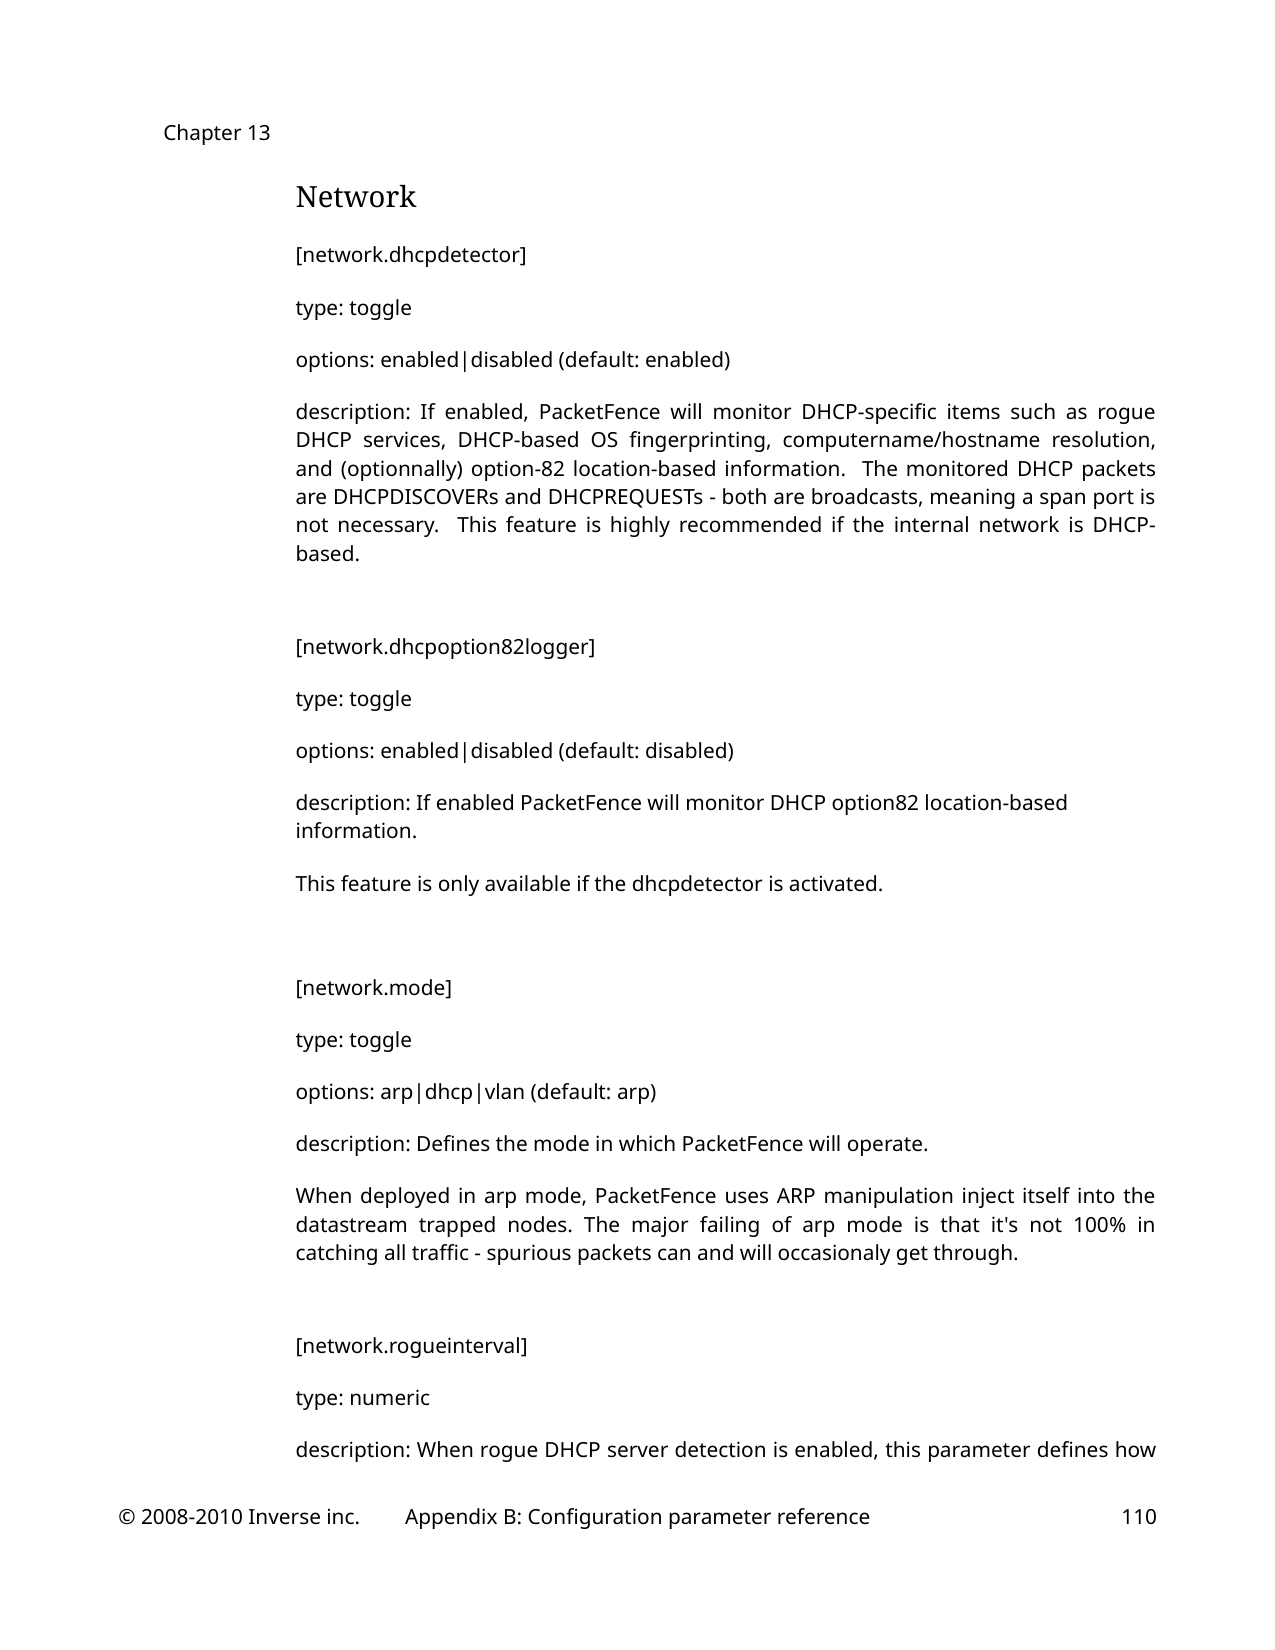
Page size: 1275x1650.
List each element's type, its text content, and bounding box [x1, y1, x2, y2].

text type: toggle [295, 684, 1157, 712]
text [network.mode] [295, 973, 1157, 1001]
text description: If enabled PacketFence will monitor DHCP option82 location-based information. [295, 788, 1157, 845]
text type: toggle [295, 1025, 1157, 1053]
text options: arp|dhcp|vlan (default: arp) [295, 1077, 1157, 1106]
text options: enabled|disabled (default: enabled) [295, 345, 1157, 373]
text description: When rogue DHCP server detection is enabled, this parameter defines how [295, 1435, 1157, 1464]
text [network.rogueinterval] [295, 1331, 1157, 1359]
text When deployed in arp mode, PacketFence uses ARP manipulation inject itself into the datastream trapped nodes. The major failing of arp mode is that it's not 100% in catching all traffic - spurious packets can and will occasionaly get through. [295, 1181, 1157, 1267]
text description: Defines the mode in which PacketFence will operate. [295, 1129, 1157, 1158]
text [network.dhcpoption82logger] [295, 632, 1157, 660]
text description: If enabled, PacketFence will monitor DHCP-specific items such as rogue DHCP services, DHCP-based OS fingerprinting, computername/hostname resolution, and (optionnally) option-82 location-based information. The monitored DHCP packets are DHCPDISCOVERs and DHCPREQUESTs - both are broadcasts, meaning a span port is not necessary. This feature is highly recommended if the internal network is DHCP-based. [295, 397, 1157, 567]
text options: enabled|disabled (default: disabled) [295, 736, 1157, 764]
text type: toggle [295, 293, 1157, 321]
text This feature is only available if the dhcpdetector is activated. [295, 869, 1157, 897]
text type: numeric [295, 1383, 1157, 1412]
text [network.dhcpdetector] [295, 241, 1157, 269]
subtitle Network [295, 176, 1157, 216]
